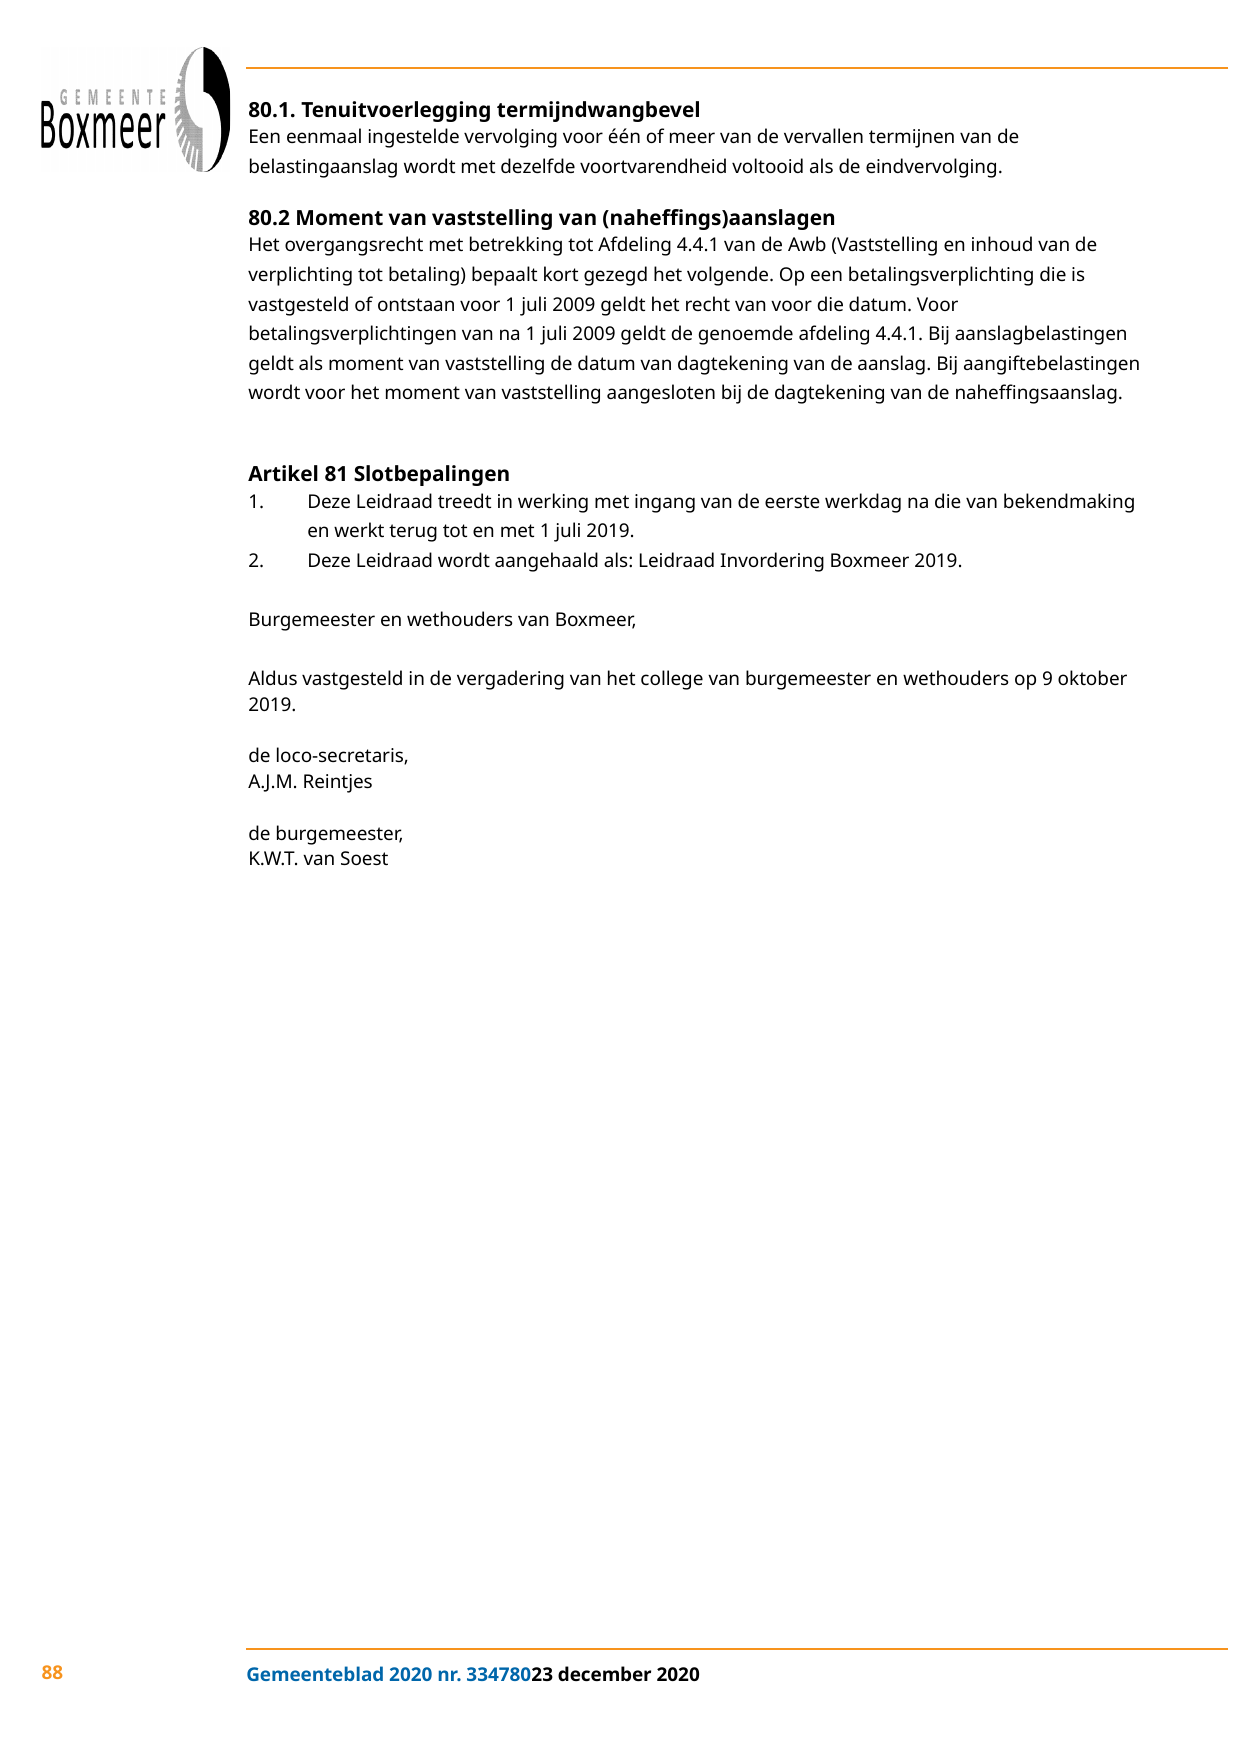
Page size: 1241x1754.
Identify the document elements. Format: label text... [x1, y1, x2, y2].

list Deze Leidraad treedt in werking met ingang van de eerste werkdag na die van bekendmaking en werkt terug tot en met 1 juli 2019. [248, 488, 1152, 543]
text Het overgangsrecht met betrekking tot Afdeling 4.4.1 van de Awb (Vaststelling en inhoud van de verplichting tot betaling) bepaalt kort gezegd het volgende. Op een betalingsverplichting die is vastgesteld of ontstaan voor 1 juli 2009 geldt het recht van voor die datum. Voor betalingsverplichtingen van na 1 juli 2009 geldt de genoemde afdeling 4.4.1. Bij aanslagbelastingen geldt als moment van vaststelling de datum van dagtekening van de aanslag. Bij aangiftebelastingen wordt voor het moment van vaststelling aangesloten bij de dagtekening van de naheffingsaanslag. [248, 232, 1152, 405]
text Artikel 81 Slotbepalingen [248, 459, 1152, 488]
text Burgemeester en wethouders van Boxmeer, [248, 606, 1152, 632]
text 80.2 Moment van vaststelling van (naheffings)aanslagen [248, 203, 1152, 232]
text K.W.T. van Soest [248, 846, 1152, 871]
text de burgemeester, [248, 820, 1152, 846]
text Aldus vastgesteld in de vergadering van het college van burgemeester en wethouders op 9 oktober 2019. [248, 666, 1152, 717]
text A.J.M. Reintjes [248, 768, 1152, 794]
text 80.1. Tenuitvoerlegging termijndwangbevel [248, 95, 1152, 123]
list Deze Leidraad wordt aangehaald als: Leidraad Invordering Boxmeer 2019. [248, 547, 1152, 573]
text Een eenmaal ingestelde vervolging voor één of meer van de vervallen termijnen van de belastingaanslag wordt met dezelfde voortvarendheid voltooid als de eindvervolging. [248, 123, 1152, 178]
picture [41, 47, 231, 172]
text de loco-secretaris, [248, 743, 1152, 768]
